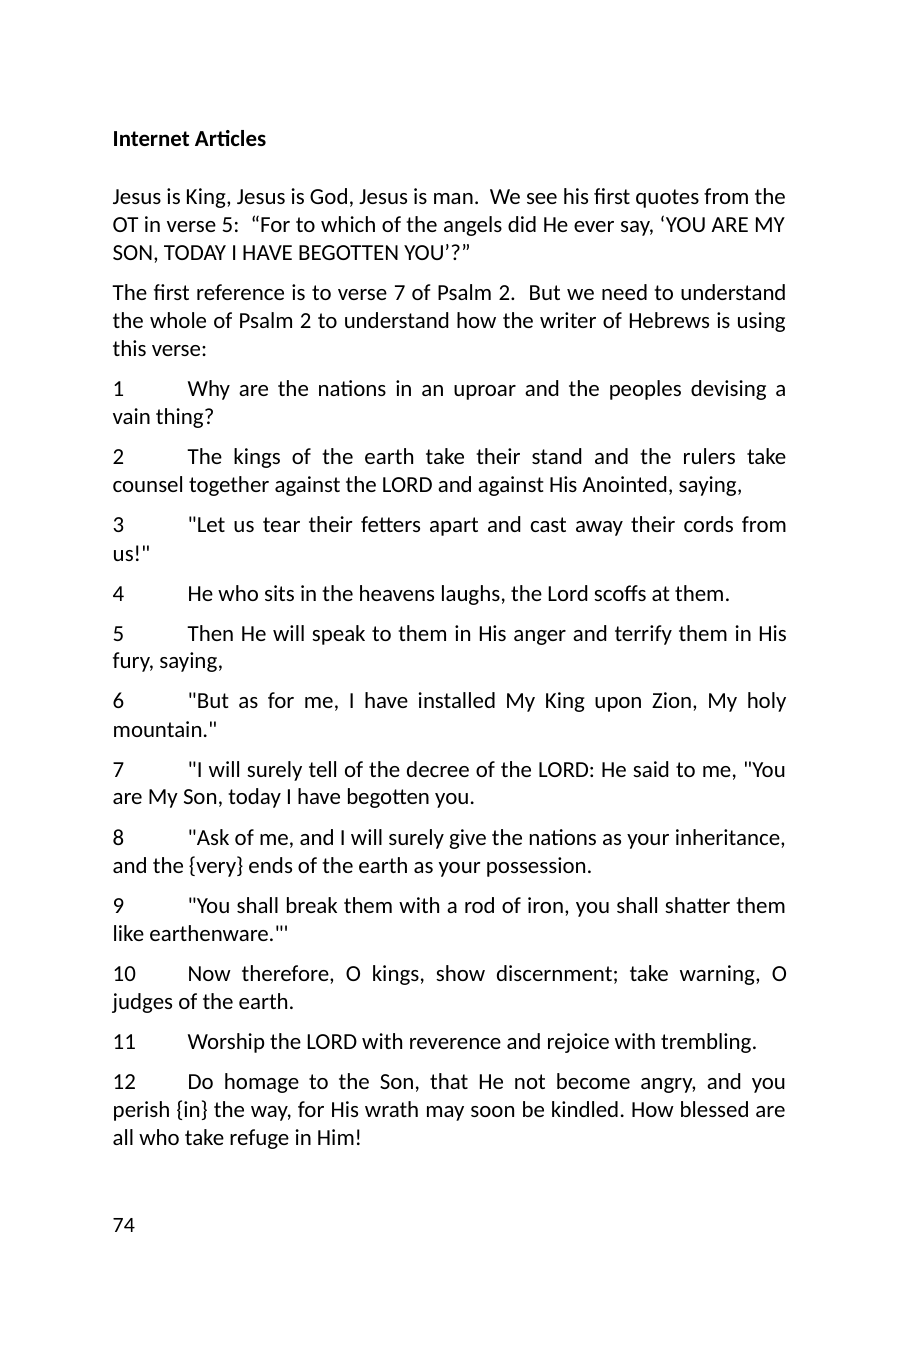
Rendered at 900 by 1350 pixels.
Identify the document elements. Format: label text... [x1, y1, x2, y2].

text The first reference is to verse 7 of Psalm 2. But we need to understand the whole of Psalm 2 to understand how the writer of Hebrews is using this verse: [112, 278, 787, 363]
text 12 Do homage to the Son, that He not become angry, and you perish {in} the way, for His wrath may soon be kindled. How blessed are all who take refuge in Him! [112, 1067, 787, 1151]
text 7 "I will surely tell of the decree of the LORD: He said to me, "You are My Son, today I have begotten you. [112, 755, 787, 811]
text 11 Worship the LORD with reverence and rejoice with trembling. [112, 1027, 787, 1055]
text 2 The kings of the earth take their stand and the rulers take counsel together against the LORD and against His Anointed, saying, [112, 443, 787, 499]
text 5 Then He will speak to them in His anger and terrify them in His fury, saying, [112, 619, 787, 675]
text Jesus is King, Jesus is God, Jesus is man. We see his first quotes from the OT in verse 5: “For to which of the angels did He ever say, ‘YOU ARE MY SON, TODAY I HAVE BEGOTTEN YOU’?” [112, 182, 787, 267]
text 4 He who sits in the heavens laughs, the Lord scoffs at them. [112, 579, 787, 607]
text 6 "But as for me, I have installed My King upon Zion, My holy mountain." [112, 687, 787, 743]
text 8 "Ask of me, and I will surely give the nations as your inheritance, and the {very} ends of the earth as your possession. [112, 823, 787, 879]
text 9 "You shall break them with a rod of iron, you shall shatter them like earthenware."' [112, 891, 787, 947]
text 1 Why are the nations in an uproar and the peoples devising a vain thing? [112, 374, 787, 431]
text 3 "Let us tear their fetters apart and cast away their cords from us!" [112, 511, 787, 567]
text 10 Now therefore, O kings, show discernment; take warning, O judges of the earth. [112, 959, 787, 1015]
